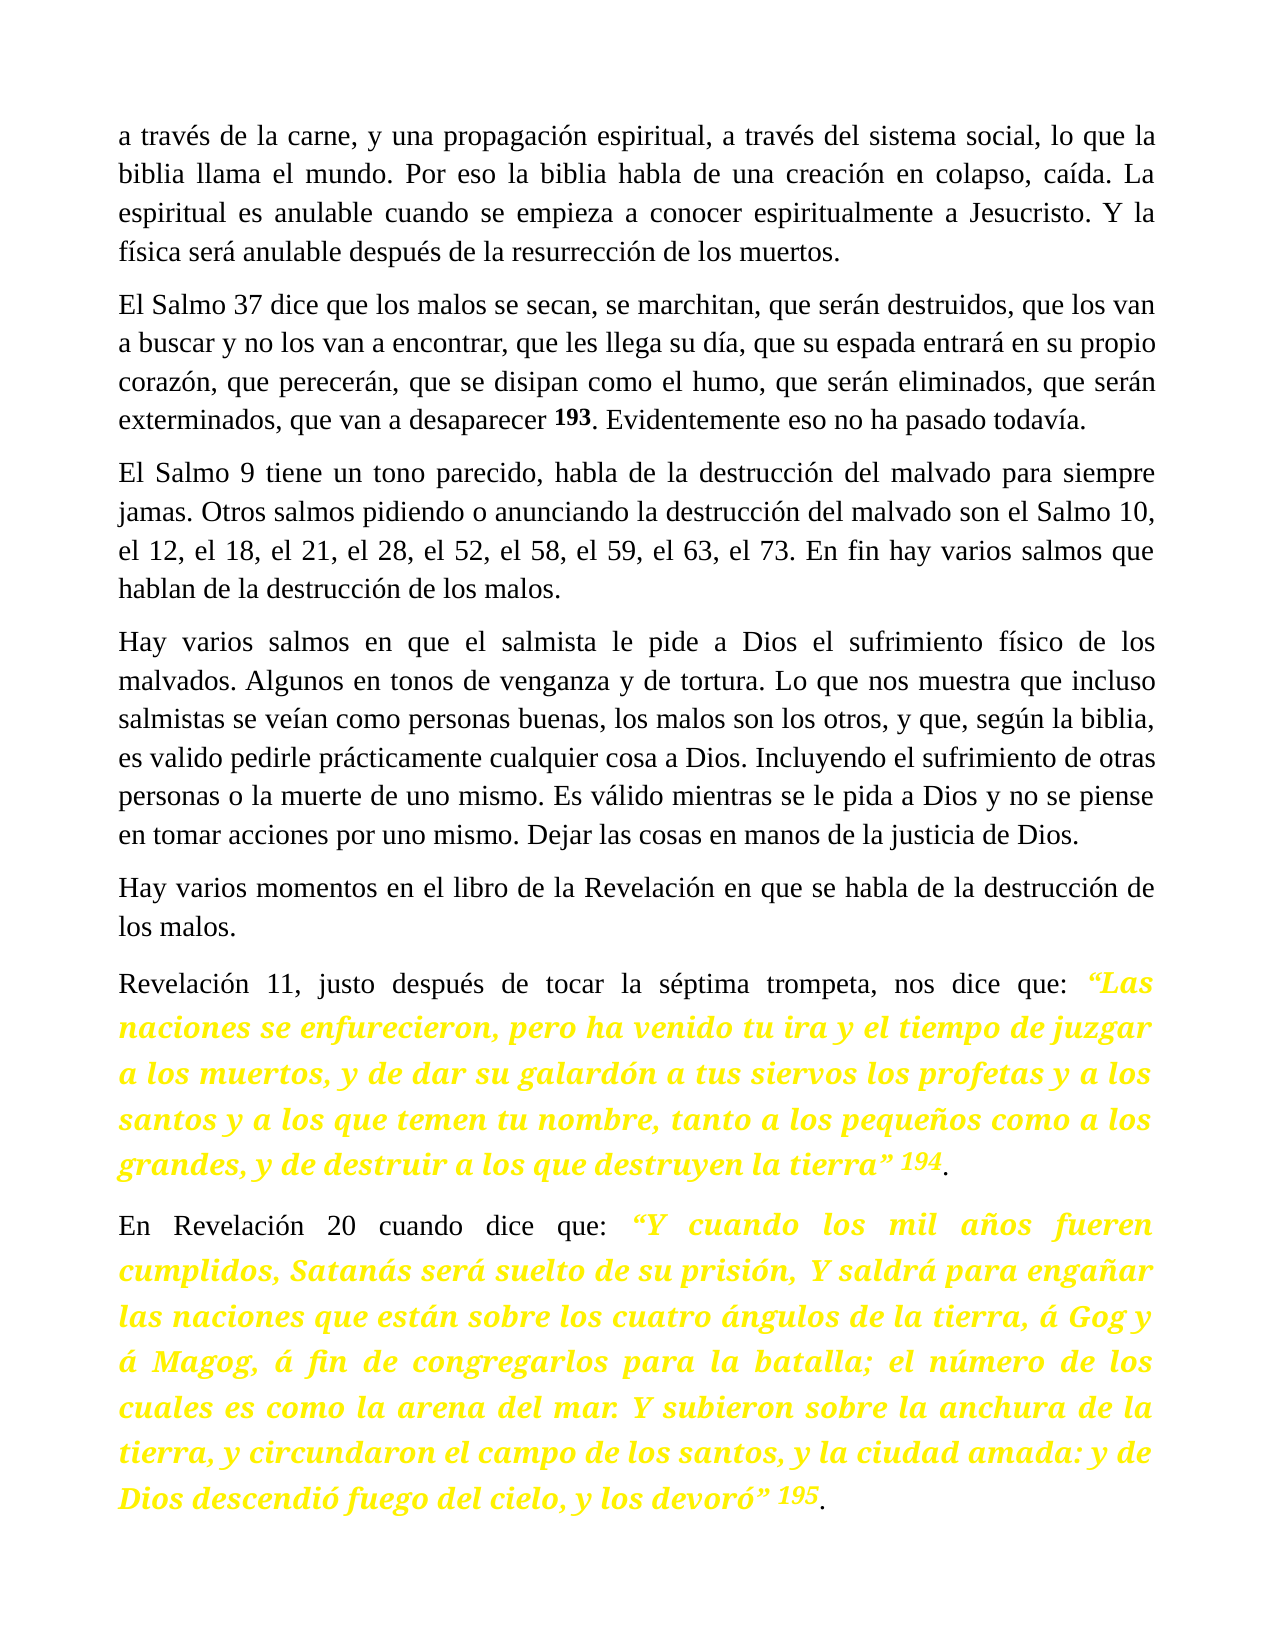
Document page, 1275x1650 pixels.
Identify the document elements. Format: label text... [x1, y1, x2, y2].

text Hay varios salmos en que el salmista le pide a Dios el sufrimiento físico de los malvados. Algunos en tonos de venganza y de tortura. Lo que nos muestra que incluso salmistas se veían como personas buenas, los malos son los otros, y que, según la biblia, es valido pedirle prácticamente cualquier cosa a Dios. Incluyendo el sufrimiento de otras personas o la muerte de uno mismo. Es válido mientras se le pida a Dios y no se piense en tomar acciones por uno mismo. Dejar las cosas en manos de la justicia de Dios. [118, 624, 1157, 851]
text a través de la carne, y una propagación espiritual, a través del sistema social, lo que la biblia llama el mundo. Por eso la biblia habla de una creación en colapso, caída. La espiritual es anulable cuando se empieza a conocer espiritualmente a Jesucristo. Y la física será anulable después de la resurrección de los muertos. [118, 118, 1157, 267]
text El Salmo 37 dice que los malos se secan, se marchitan, que serán destruidos, que los van a buscar y no los van a encontrar, que les llega su día, que su espada entrará en su propio corazón, que perecerán, que se disipan como el humo, que serán eliminados, que serán exterminados, que van a desaparecer . Evidentemente eso no ha pasado todavía. [118, 287, 1157, 436]
text Revelación 11, justo después de tocar la séptima trompeta, nos dice que: “Las naciones se enfurecieron, pero ha venido tu ira y el tiempo de juzgar a los muertos, y de dar su galardón a tus siervos los profetas y a los santos y a los que temen tu nombre, tanto a los pequeños como a los grandes, y de destruir a los que destruyen la tierra” . [118, 962, 1157, 1184]
text Hay varios momentos en el libro de la Revelación en que se habla de la destrucción de los malos. [118, 870, 1157, 942]
text El Salmo 9 tiene un tono parecido, habla de la destrucción del malvado para siempre jamas. Otros salmos pidiendo o anunciando la destrucción del malvado son el Salmo 10, el 12, el 18, el 21, el 28, el 52, el 58, el 59, el 63, el 73. En fin hay varios salmos que hablan de la destrucción de los malos. [118, 456, 1157, 605]
text En Revelación 20 cuando dice que: “Y cuando los mil años fueren cumplidos, Satanás será suelto de su prisión, Y saldrá para engañar las naciones que están sobre los cuatro ángulos de la tierra, á Gog y á Magog, á fin de congregarlos para la batalla; el número de los cuales es como la arena del mar. Y subieron sobre la anchura de la tierra, y circundaron el campo de los santos, y la ciudad amada: y de Dios descendió fuego del cielo, y los devoró” . [118, 1204, 1157, 1518]
